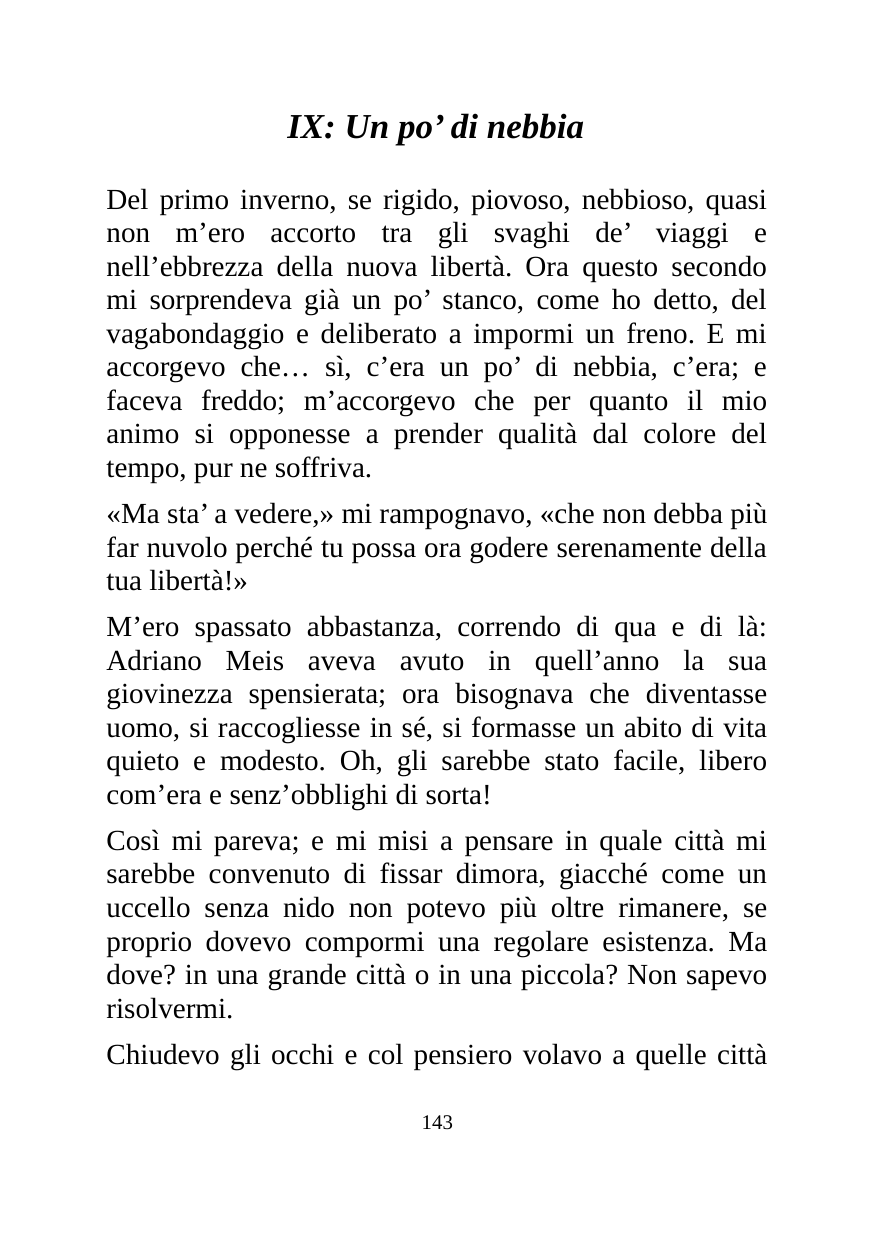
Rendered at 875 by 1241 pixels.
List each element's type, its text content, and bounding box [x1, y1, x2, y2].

text Così mi pareva; e mi misi a pensare in quale città mi sarebbe convenuto di fissar dimora, giacché come un uccello senza nido non potevo più oltre rimanere, se proprio dovevo compormi una regolare esistenza. Ma dove? in una grande città o in una piccola? Non sapevo risolvermi. [106, 823, 768, 1024]
text M’ero spassato abbastanza, correndo di qua e di là: Adriano Meis aveva avuto in quell’anno la sua giovinezza spensierata; ora bisognava che diventasse uomo, si raccogliesse in sé, si formasse un abito di vita quieto e modesto. Oh, gli sarebbe stato facile, libero com’era e senz’obblighi di sorta! [106, 609, 768, 811]
text Chiudevo gli occhi e col pensiero volavo a quelle città [106, 1037, 768, 1070]
subtitle IX: Un po’ di nebbia [106, 106, 768, 146]
text Del primo inverno, se rigido, piovoso, nebbioso, quasi non m’ero accorto tra gli svaghi de’ viaggi e nell’ebbrezza della nuova libertà. Ora questo secondo mi sorprendeva già un po’ stanco, come ho detto, del vagabondaggio e deliberato a impormi un freno. E mi accorgevo che… sì, c’era un po’ di nebbia, c’era; e faceva freddo; m’accorgevo che per quanto il mio animo si opponesse a prender qualità dal colore del tempo, pur ne soffriva. [106, 182, 768, 484]
text «Ma sta’ a vedere,» mi rampognavo, «che non debba più far nuvolo perché tu possa ora godere serenamente della tua libertà!» [106, 496, 768, 597]
